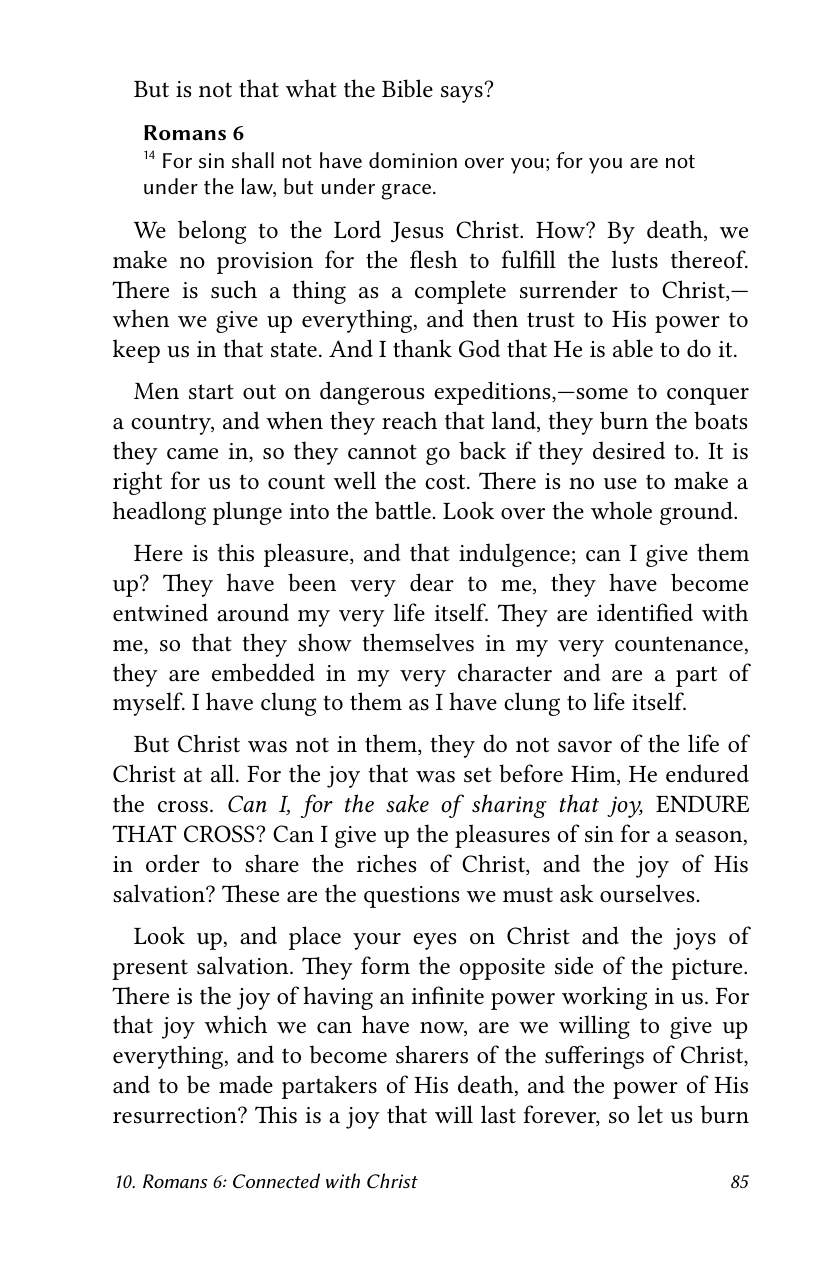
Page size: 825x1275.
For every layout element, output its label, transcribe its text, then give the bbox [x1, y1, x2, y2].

text Romans 6 [142, 120, 750, 146]
text But is not that what the Bible says? [112, 75, 750, 103]
text Here is this pleasure, and that indulgence; can I give them up? They have been very dear to me, they have become entwined around my very life itself. They are identified with me, so that they show themselves in my very countenance, they are embedded in my very character and are a part of myself. I have clung to them as I have clung to life itself. [112, 539, 750, 717]
text Look up, and place your eyes on Christ and the joys of present salvation. They form the opposite side of the picture. There is the joy of having an infinite power working in us. For that joy which we can have now, are we willing to give up everything, and to become sharers of the sufferings of Christ, and to be made partakers of His death, and the power of His resurrection? This is a joy that will last forever, so let us burn [112, 922, 750, 1130]
text 14 For sin shall not have dominion over you; for you are not under the law, but under grace. [142, 147, 720, 200]
text Men start out on dangerous expeditions,—some to conquer a country, and when they reach that land, they burn the boats they came in, so they cannot go back if they desired to. It is right for us to count well the cost. There is no use to make a headlong plunge into the battle. Look over the whole ground. [112, 377, 750, 526]
text But Christ was not in them, they do not savor of the life of Christ at all. For the joy that was set before Him, He endured the cross. Can I, for the sake of sharing that joy, ENDURE THAT CROSS? Can I give up the pleasures of sin for a season, in order to share the riches of Christ, and the joy of His salvation? These are the questions we must ask ourselves. [112, 730, 750, 908]
text We belong to the Lord Jesus Christ. How? By death, we make no provision for the flesh to fulfill the lusts thereof. There is such a thing as a complete surrender to Christ,—when we give up everything, and then trust to His power to keep us in that state. And I thank God that He is able to do it. [112, 216, 750, 364]
